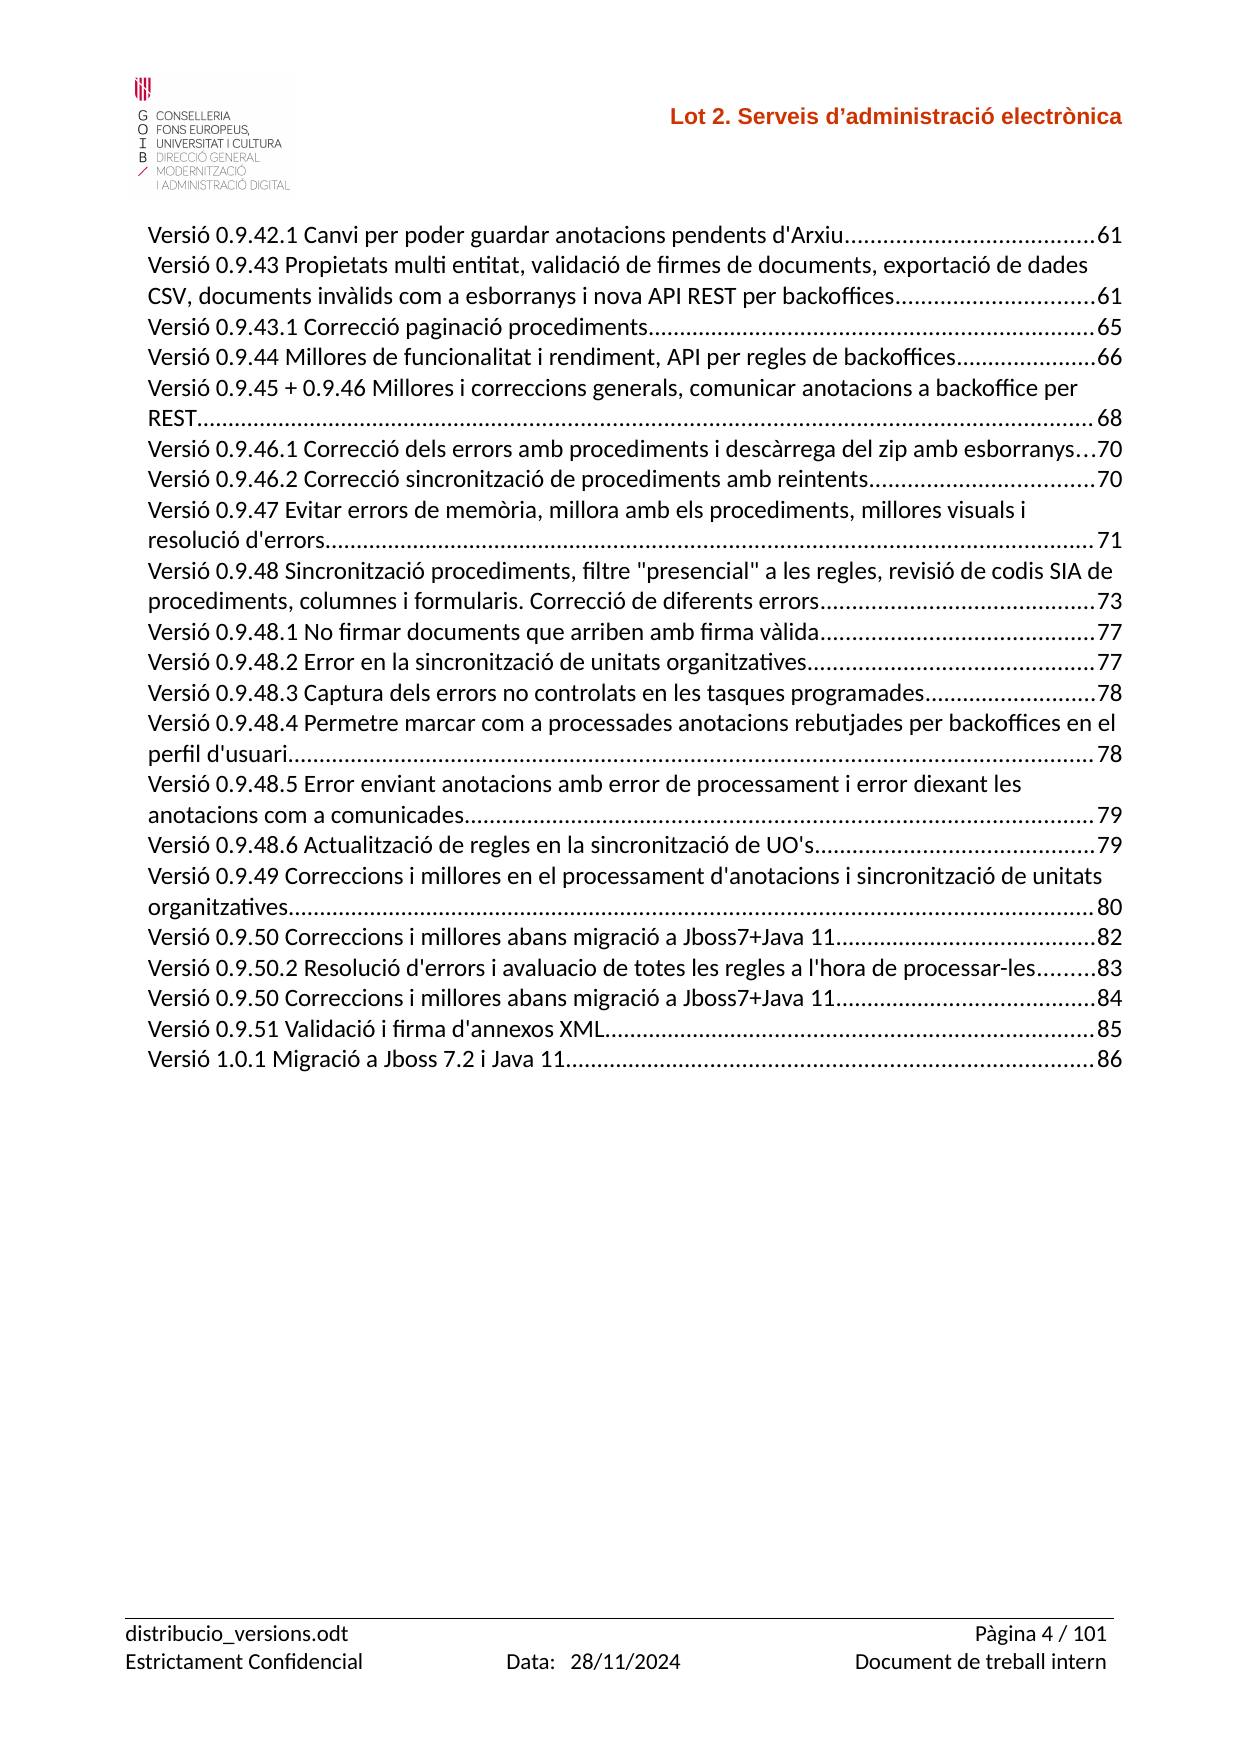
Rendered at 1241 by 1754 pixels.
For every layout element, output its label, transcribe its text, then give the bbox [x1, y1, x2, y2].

text Versió 0.9.43 Propietats multi entitat, validació de firmes de documents, exportació de dades CSV, documents invàlids com a esborranys i nova API REST per backoffices 61 [148, 250, 1122, 311]
text Versió 0.9.48.5 Error enviant anotacions amb error de processament i error diexant les anotacions com a comunicades 79 [148, 768, 1122, 829]
text Versió 0.9.48.3 Captura dels errors no controlats en les tasques programades 78 [148, 677, 1122, 707]
text Versió 0.9.47 Evitar errors de memòria, millora amb els procediments, millores visuals i resolució d'errors 71 [148, 494, 1122, 555]
text Versió 0.9.48.6 Actualització de regles en la sincronització de UO's 79 [148, 829, 1122, 860]
text Versió 0.9.48.1 No firmar documents que arriben amb firma vàlida 77 [148, 616, 1122, 646]
text Versió 0.9.45 + 0.9.46 Millores i correccions generals, comunicar anotacions a backoffice per REST 68 [148, 372, 1122, 433]
text Versió 0.9.42.1 Canvi per poder guardar anotacions pendents d'Arxiu 61 [148, 219, 1122, 250]
text Versió 0.9.43.1 Correcció paginació procediments 65 [148, 311, 1122, 341]
text Versió 0.9.48.2 Error en la sincronització de unitats organitzatives 77 [148, 646, 1122, 677]
text Versió 0.9.48.4 Permetre marcar com a processades anotacions rebutjades per backoffices en el perfil d'usuari 78 [148, 707, 1122, 768]
text Versió 1.0.1 Migració a Jboss 7.2 i Java 11 86 [148, 1043, 1122, 1074]
text Versió 0.9.46.2 Correcció sincronització de procediments amb reintents 70 [148, 463, 1122, 494]
text Versió 0.9.44 Millores de funcionalitat i rendiment, API per regles de backoffices 66 [148, 341, 1122, 372]
text Versió 0.9.48 Sincronització procediments, filtre "presencial" a les regles, revisió de codis SIA de procediments, columnes i formularis. Correcció de diferents errors 73 [148, 555, 1122, 616]
text Versió 0.9.46.1 Correcció dels errors amb procediments i descàrrega del zip amb esborranys 70 [148, 433, 1122, 463]
text Versió 0.9.51 Validació i firma d'annexos XML 85 [148, 1013, 1122, 1043]
text Versió 0.9.50 Correccions i millores abans migració a Jboss7+Java 11 84 [148, 982, 1122, 1013]
text Versió 0.9.50.2 Resolució d'errors i avaluacio de totes les regles a l'hora de processar-les 83 [148, 952, 1122, 982]
picture [126, 70, 299, 197]
text Versió 0.9.49 Correccions i millores en el processament d'anotacions i sincronització de unitats organitzatives 80 [148, 860, 1122, 921]
text Versió 0.9.50 Correccions i millores abans migració a Jboss7+Java 11 82 [148, 921, 1122, 952]
